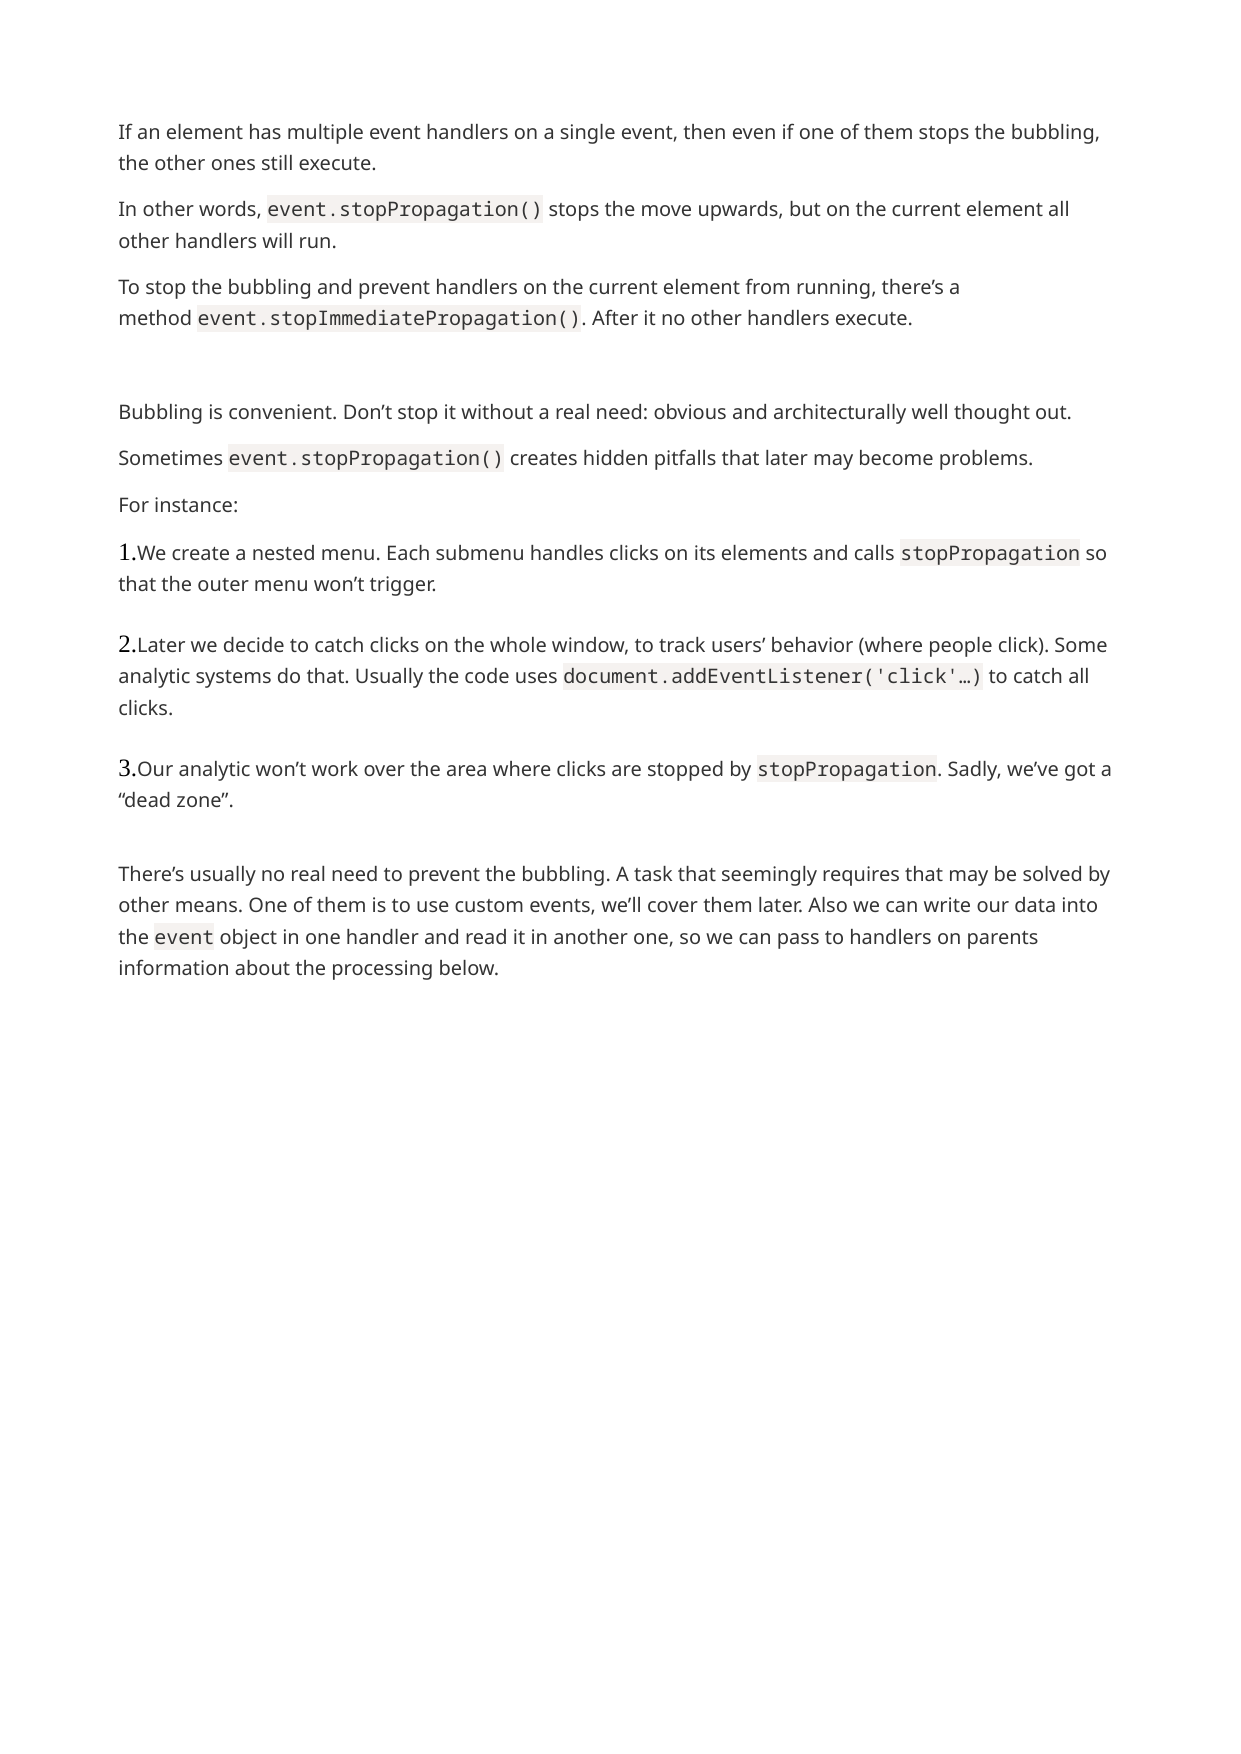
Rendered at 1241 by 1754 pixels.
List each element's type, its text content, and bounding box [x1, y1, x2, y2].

list Our analytic won’t work over the area where clicks are stopped by stopPropagation. Sadly, we’ve got a “dead zone”. [118, 753, 1122, 813]
text If an element has multiple event handlers on a single event, then even if one of them stops the bubbling, the other ones still execute. [118, 118, 1122, 177]
text To stop the bubbling and prevent handlers on the current element from running, there’s a method event.stopImmediatePropagation(). After it no other handlers execute. [118, 273, 1122, 332]
text For instance: [118, 491, 1122, 518]
text Sometimes event.stopPropagation() creates hidden pitfalls that later may become problems. [118, 444, 1122, 472]
text There’s usually no real need to prevent the bubbling. A task that seemingly requires that may be solved by other means. One of them is to use custom events, we’ll cover them later. Also we can write our data into the event object in one handler and read it in another one, so we can pass to handlers on parents information about the processing below. [118, 860, 1122, 981]
text Bubbling is convenient. Don’t stop it without a real need: obvious and architecturally well thought out. [118, 398, 1122, 426]
text In other words, event.stopPropagation() stops the move upwards, but on the current element all other handlers will run. [118, 195, 1122, 254]
list We create a nested menu. Each submenu handles clicks on its elements and calls stopPropagation so that the outer menu won’t trigger. [118, 537, 1122, 598]
list Later we decide to catch clicks on the whole window, to track users’ behavior (where people click). Some analytic systems do that. Usually the code uses document.addEventListener('click'…) to catch all clicks. [118, 629, 1122, 721]
